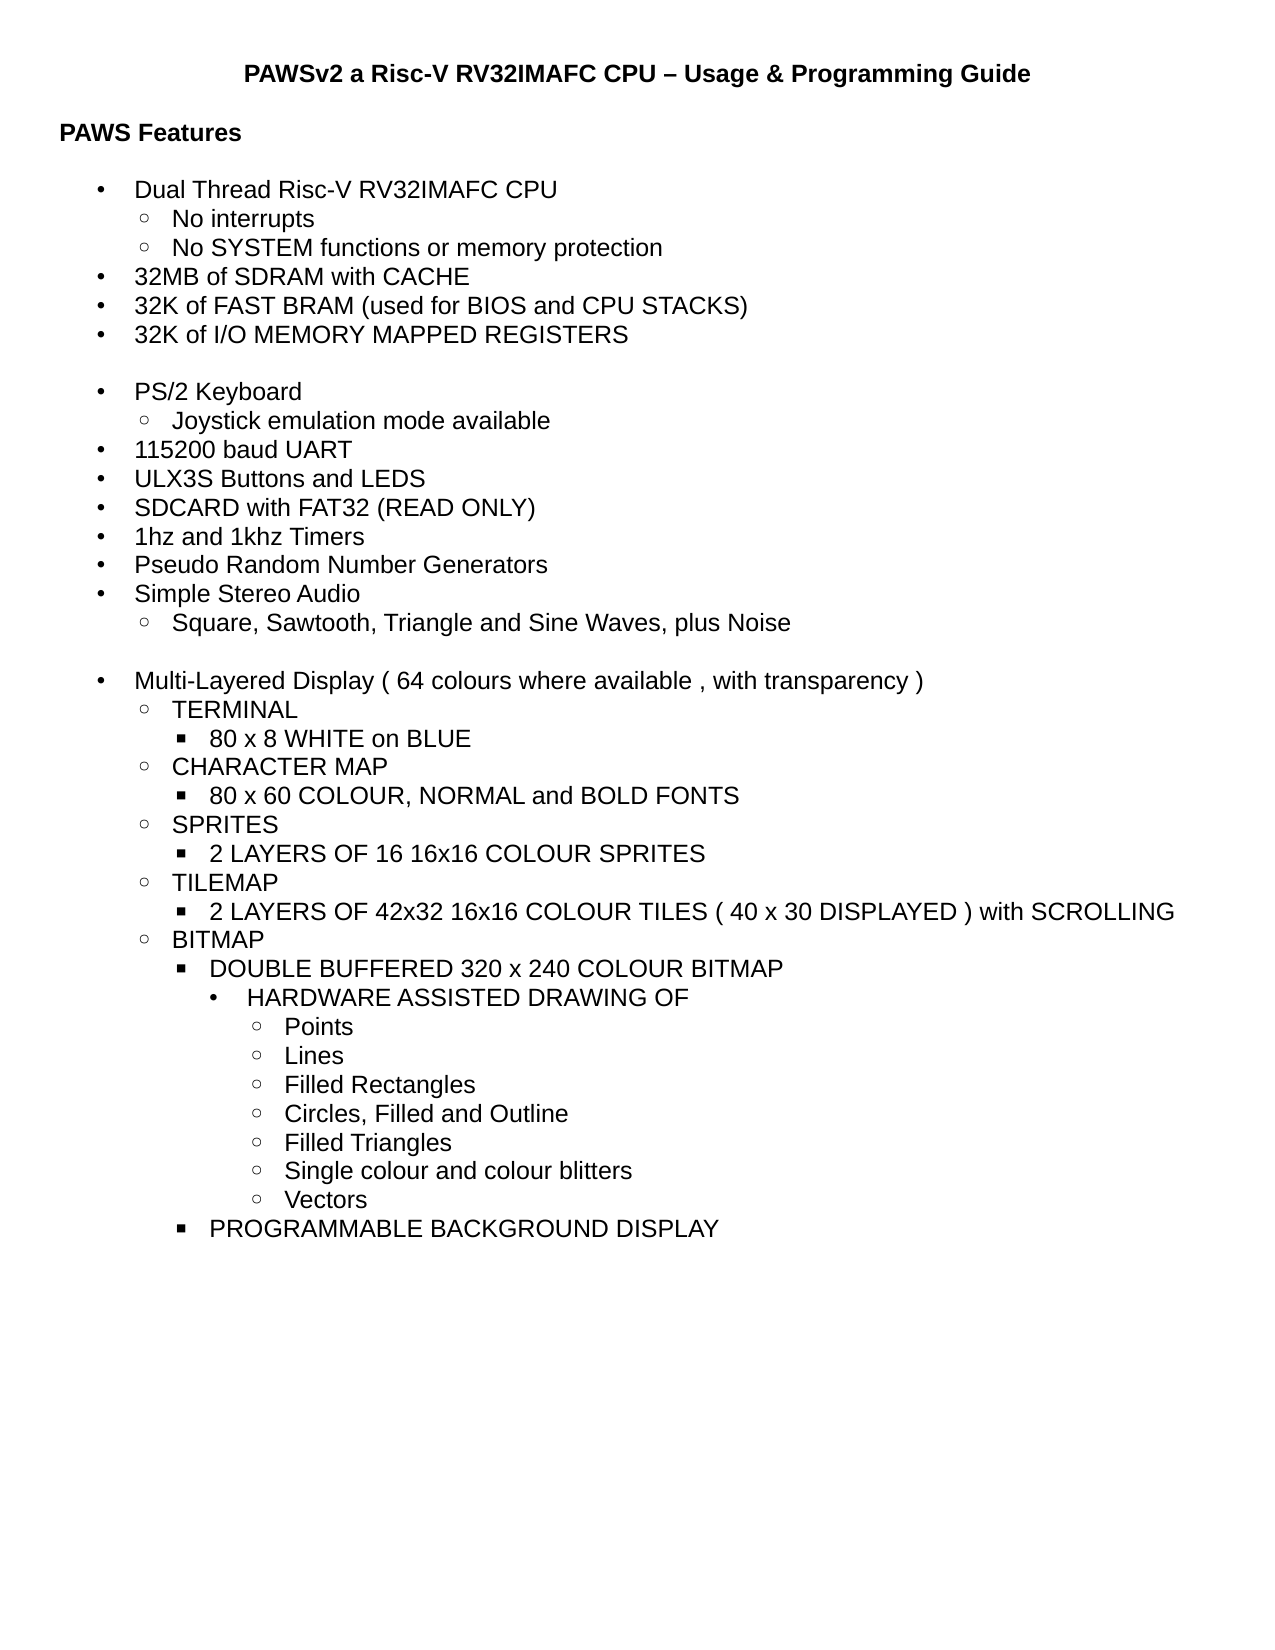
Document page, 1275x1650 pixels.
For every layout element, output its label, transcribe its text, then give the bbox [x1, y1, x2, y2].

list Filled Triangles [247, 1127, 1216, 1156]
list BITMAP [134, 926, 1216, 954]
list 1hz and 1khz Timers [97, 522, 1216, 551]
list CHARACTER MAP [134, 752, 1216, 781]
list 80 x 8 WHITE on BLUE [172, 723, 1216, 752]
list Square, Sawtooth, Triangle and Sine Waves, plus Noise [134, 608, 1216, 637]
list 2 LAYERS OF 16 16x16 COLOUR SPRITES [172, 839, 1216, 868]
list HARDWARE ASSISTED DRAWING OF [209, 983, 1216, 1012]
list Filled Rectangles [247, 1070, 1216, 1099]
list TILEMAP [134, 868, 1216, 897]
list Vectors [247, 1185, 1216, 1214]
list Points [247, 1012, 1216, 1041]
list 80 x 60 COLOUR, NORMAL and BOLD FONTS [172, 781, 1216, 810]
list Pseudo Random Number Generators [97, 551, 1216, 579]
list No SYSTEM functions or memory protection [134, 233, 1216, 262]
list Simple Stereo Audio [97, 579, 1216, 608]
list ULX3S Buttons and LEDS [97, 464, 1216, 493]
list 32MB of SDRAM with CACHE [97, 262, 1216, 291]
list 32K of FAST BRAM (used for BIOS and CPU STACKS) [97, 291, 1216, 320]
list Circles, Filled and Outline [247, 1099, 1216, 1127]
list Multi-Layered Display ( 64 colours where available , with transparency ) [97, 666, 1216, 695]
list Dual Thread Risc-V RV32IMAFC CPU [97, 176, 1216, 204]
list PROGRAMMABLE BACKGROUND DISPLAY [172, 1214, 1216, 1243]
list Lines [247, 1041, 1216, 1070]
list No interrupts [134, 204, 1216, 233]
text PAWS Features [59, 118, 1216, 147]
list Joystick emulation mode available [134, 406, 1216, 435]
list 2 LAYERS OF 42x32 16x16 COLOUR TILES ( 40 x 30 DISPLAYED ) with SCROLLING [172, 897, 1216, 926]
list PS/2 Keyboard [97, 377, 1216, 406]
list TERMINAL [134, 695, 1216, 723]
list 32K of I/O MEMORY MAPPED REGISTERS [97, 320, 1216, 349]
list Single colour and colour blitters [247, 1156, 1216, 1185]
list SDCARD with FAT32 (READ ONLY) [97, 493, 1216, 522]
list 115200 baud UART [97, 435, 1216, 464]
list DOUBLE BUFFERED 320 x 240 COLOUR BITMAP [172, 954, 1216, 983]
list SPRITES [134, 810, 1216, 839]
